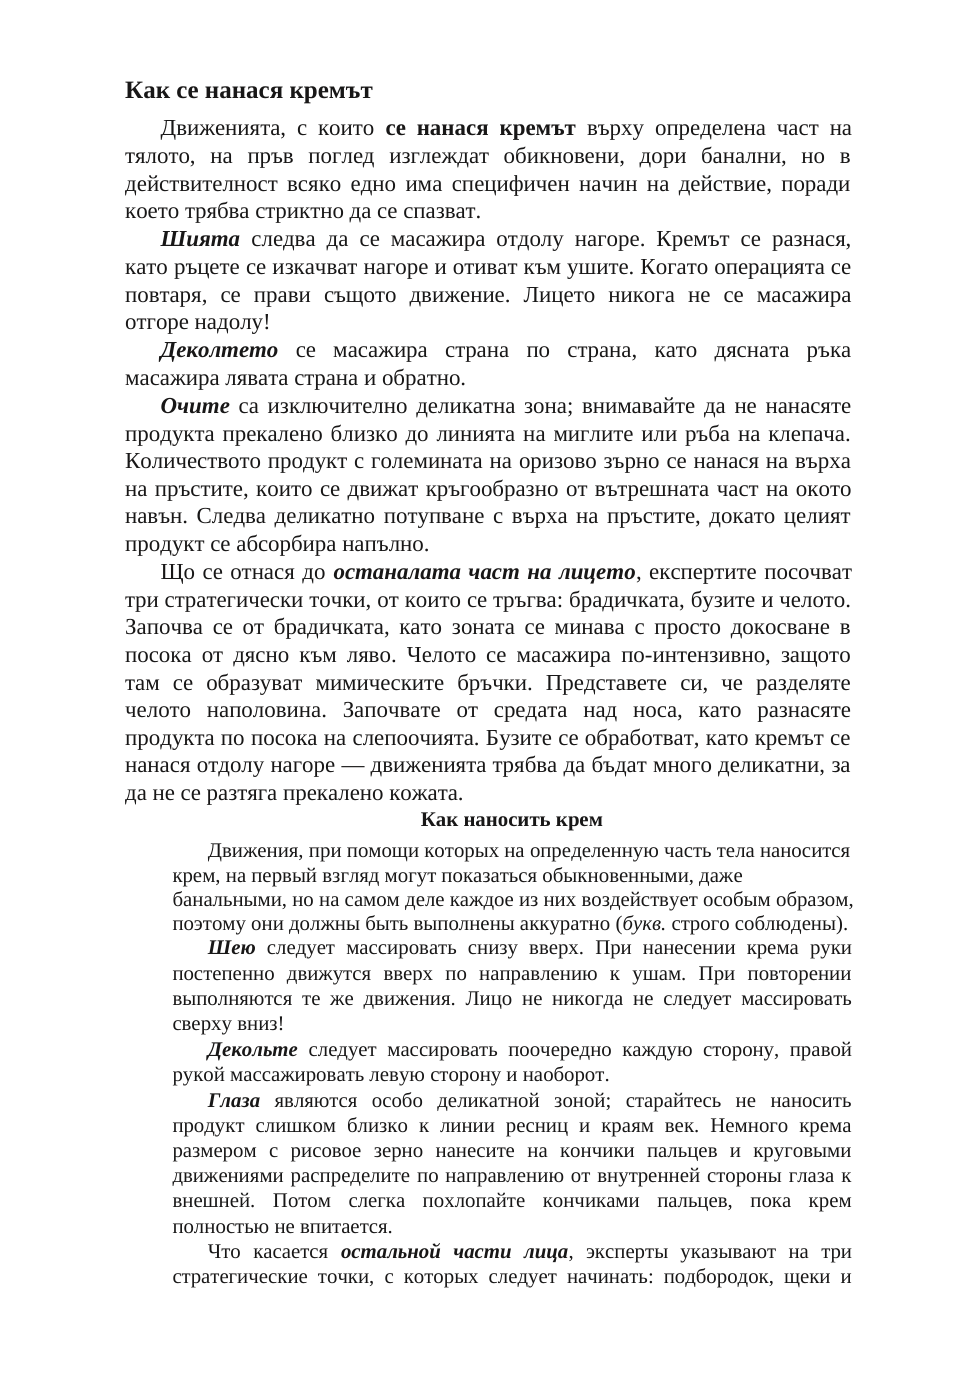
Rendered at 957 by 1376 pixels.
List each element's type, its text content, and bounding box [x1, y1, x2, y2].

subtitle Как се нанася кремът [125, 75, 857, 104]
text Движения, при помощи которых на определенную часть тела наносится крем, на первый взгляд могут показаться обыкновенными, даже банальными, но на самом деле каждое из них воздействует особым образом, поэтому они должны быть выполнены аккуратно (букв. строго соблюдены). [172, 838, 856, 935]
text Декольте следует массировать поочередно каждую сторону, правой рукой массажировать левую сторону и наоборот. [172, 1037, 852, 1086]
text Движенията, с които се нанася кремът върху определена част на тялото, на пръв поглед изглеждат обикновени, дори банални, но в действителност всяко едно има специфичен начин на действие, поради което трябва стриктно да се спазват. [125, 114, 852, 224]
text Що се отнася до останалата част на лицето, експертите посочват три стратегически точки, от които се тръгва: брадичката, бузите и челото. Започва се от брадичката, като зоната се минава с просто докосване в посока от дясно към ляво. Челото се масажира по-интензивно, защото там се образуват мимическите бръчки. Представете си, че разделяте челото наполовина. Започвате от средата над носа, като разнасяте продукта по посока на слепоочията. Бузите се обработват, като кремът се нанася отдолу нагоре — движенията трябва да бъдат много деликатни, за да не се разтяга прекалено кожата. [125, 558, 852, 805]
text Очите са изключително деликатна зона; внимавайте да не нанасяте продукта прекалено близко до линията на миглите или ръба на клепача. Количеството продукт с големината на оризово зърно се нанася на върха на пръстите, които се движат кръгообразно от вътрешната част на окото навън. Следва деликатно потупване с върха на пръстите, докато целият продукт се абсорбира напълно. [125, 392, 852, 556]
text Что касается остальной части лица, эксперты указывают на три стратегические точки, с которых следует начинать: подбородок, щеки и [172, 1239, 852, 1288]
text Глаза являются особо деликатной зоной; старайтесь не наносить продукт слишком близко к линии ресниц и краям век. Немного крема размером с рисовое зерно нанесите на кончики пальцев и круговыми движениями распределите по направлению от внутренней стороны глаза к внешней. Потом слегка похлопайте кончиками пальцев, пока крем полностью не впитается. [172, 1087, 852, 1238]
text Деколтето се масажира страна по страна, като дясната ръка масажира лявата страна и обратно. [125, 336, 852, 390]
text Шията следва да се масажира отдолу нагоре. Кремът се разнася, като ръцете се изкачват нагоре и отиват към ушите. Когато операцията се повтаря, се прави същото движение. Лицето никога не се масажира отгоре надолу! [125, 225, 852, 334]
text Шею следует массировать снизу вверх. При нанесении крема руки постепенно движутся вверх по направлению к ушам. При повторении выполняются те же движения. Лицо не никогда не следует массировать сверху вниз! [172, 935, 852, 1035]
text Как наносить крем [167, 807, 857, 831]
